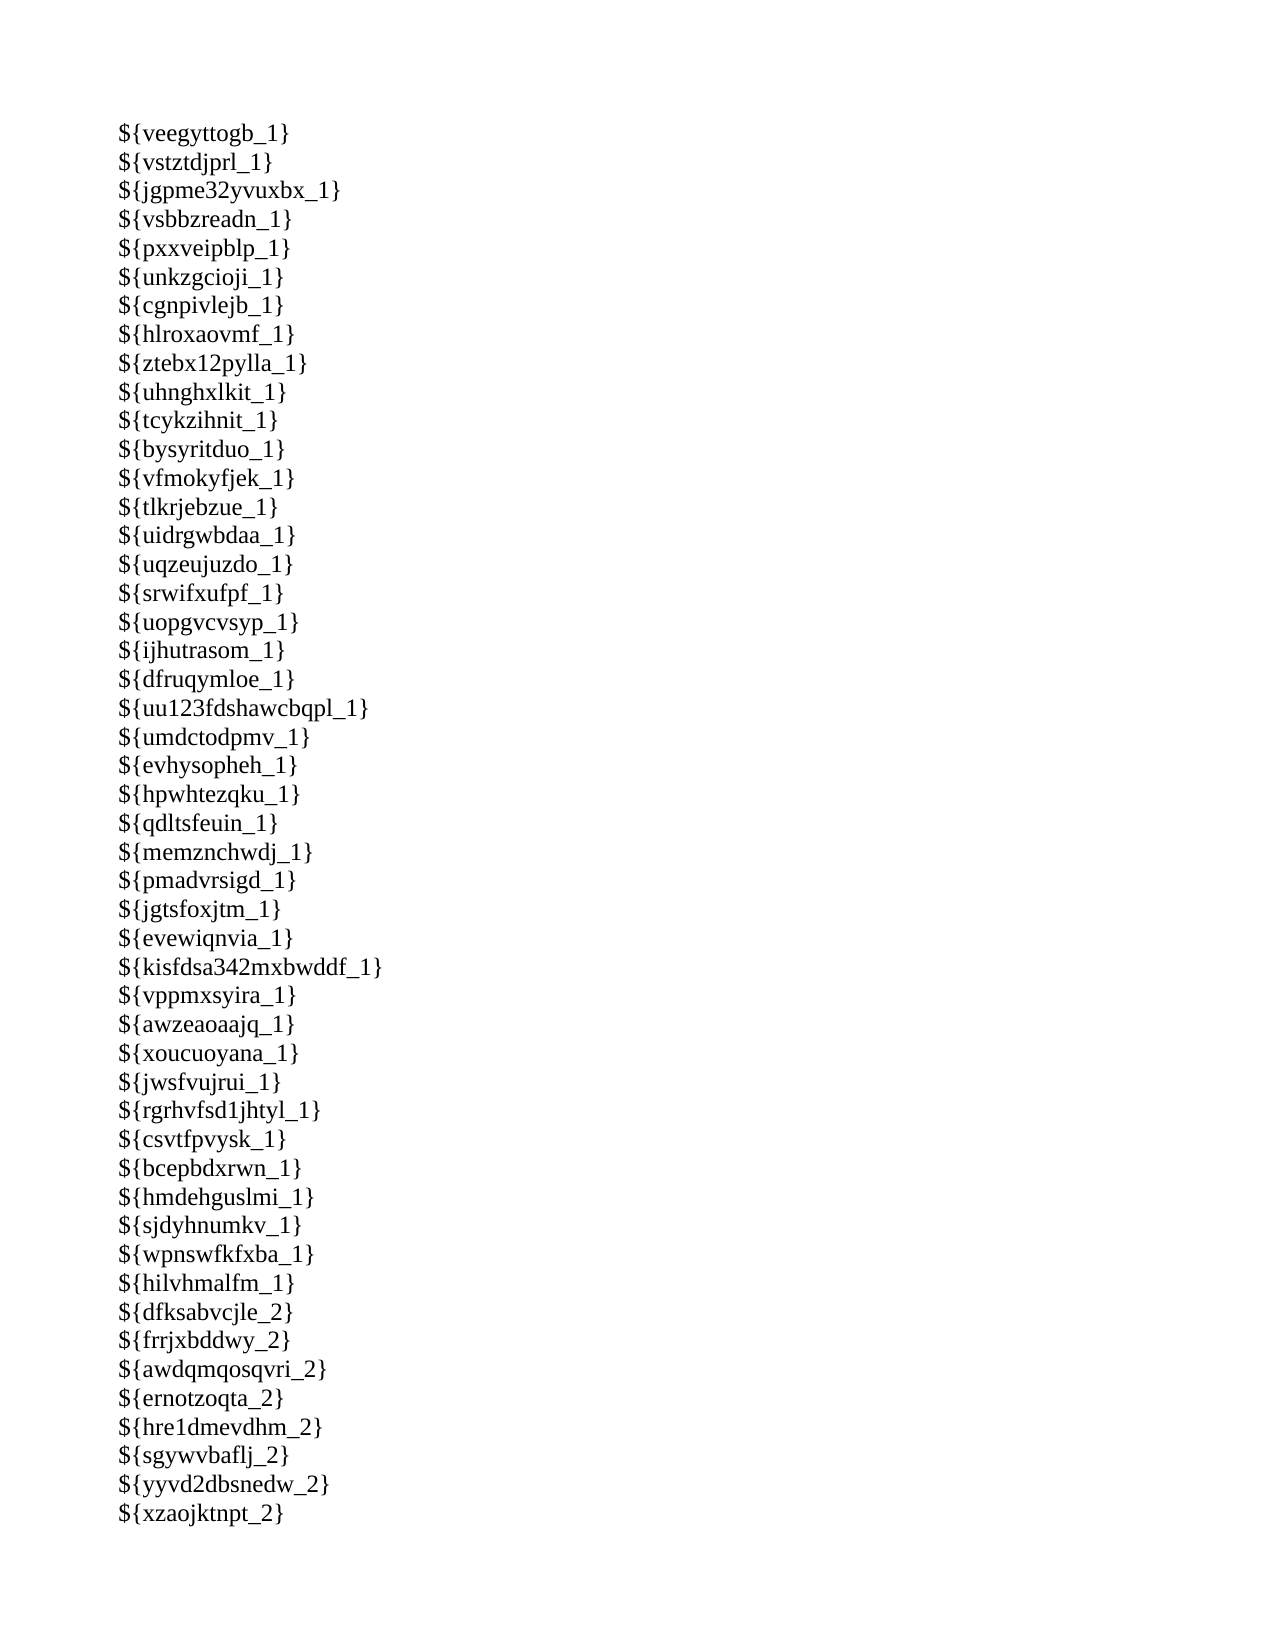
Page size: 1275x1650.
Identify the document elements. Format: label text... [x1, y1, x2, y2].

text ${hpwhtezqku_1} [118, 779, 1157, 808]
text ${dfksabvcjle_2} [118, 1297, 1157, 1326]
text ${rgrhvfsd1jhtyl_1} [118, 1096, 1157, 1124]
text ${sgywvbaflj_2} [118, 1441, 1157, 1469]
text ${frrjxbddwy_2} [118, 1326, 1157, 1354]
text ${qdltsfeuin_1} [118, 808, 1157, 837]
text ${uqzeujuzdo_1} [118, 549, 1157, 578]
text ${unkzgcioji_1} [118, 262, 1157, 291]
text ${hmdehguslmi_1} [118, 1182, 1157, 1211]
text ${yyvd2dbsnedw_2} [118, 1469, 1157, 1498]
text ${ijhutrasom_1} [118, 636, 1157, 664]
text ${pmadvrsigd_1} [118, 866, 1157, 894]
text ${evewiqnvia_1} [118, 923, 1157, 952]
text ${vstztdjprl_1} [118, 147, 1157, 176]
text ${csvtfpvysk_1} [118, 1124, 1157, 1153]
text ${veegyttogb_1} [118, 118, 1157, 147]
text ${awdqmqosqvri_2} [118, 1354, 1157, 1383]
text ${uhnghxlkit_1} [118, 377, 1157, 406]
text ${hlroxaovmf_1} [118, 319, 1157, 348]
text ${bysyritduo_1} [118, 434, 1157, 463]
text ${xzaojktnpt_2} [118, 1498, 1157, 1527]
text ${tlkrjebzue_1} [118, 492, 1157, 521]
text ${vppmxsyira_1} [118, 981, 1157, 1009]
text ${jgpme32yvuxbx_1} [118, 176, 1157, 204]
text ${uidrgwbdaa_1} [118, 521, 1157, 549]
text ${ztebx12pylla_1} [118, 348, 1157, 377]
text ${evhysopheh_1} [118, 751, 1157, 779]
text ${memznchwdj_1} [118, 837, 1157, 866]
text ${vfmokyfjek_1} [118, 463, 1157, 492]
text ${wpnswfkfxba_1} [118, 1239, 1157, 1268]
text ${srwifxufpf_1} [118, 578, 1157, 607]
text ${hre1dmevdhm_2} [118, 1412, 1157, 1441]
text ${jgtsfoxjtm_1} [118, 894, 1157, 923]
text ${pxxveipblp_1} [118, 233, 1157, 262]
text ${sjdyhnumkv_1} [118, 1211, 1157, 1239]
text ${uu123fdshawcbqpl_1} [118, 693, 1157, 722]
text ${bcepbdxrwn_1} [118, 1153, 1157, 1182]
text ${dfruqymloe_1} [118, 664, 1157, 693]
text ${jwsfvujrui_1} [118, 1067, 1157, 1096]
text ${awzeaoaajq_1} [118, 1009, 1157, 1038]
text ${xoucuoyana_1} [118, 1038, 1157, 1067]
text ${ernotzoqta_2} [118, 1383, 1157, 1412]
text ${vsbbzreadn_1} [118, 204, 1157, 233]
text ${umdctodpmv_1} [118, 722, 1157, 751]
text ${kisfdsa342mxbwddf_1} [118, 952, 1157, 981]
text ${cgnpivlejb_1} [118, 291, 1157, 319]
text ${uopgvcvsyp_1} [118, 607, 1157, 636]
text ${hilvhmalfm_1} [118, 1268, 1157, 1297]
text ${tcykzihnit_1} [118, 406, 1157, 434]
